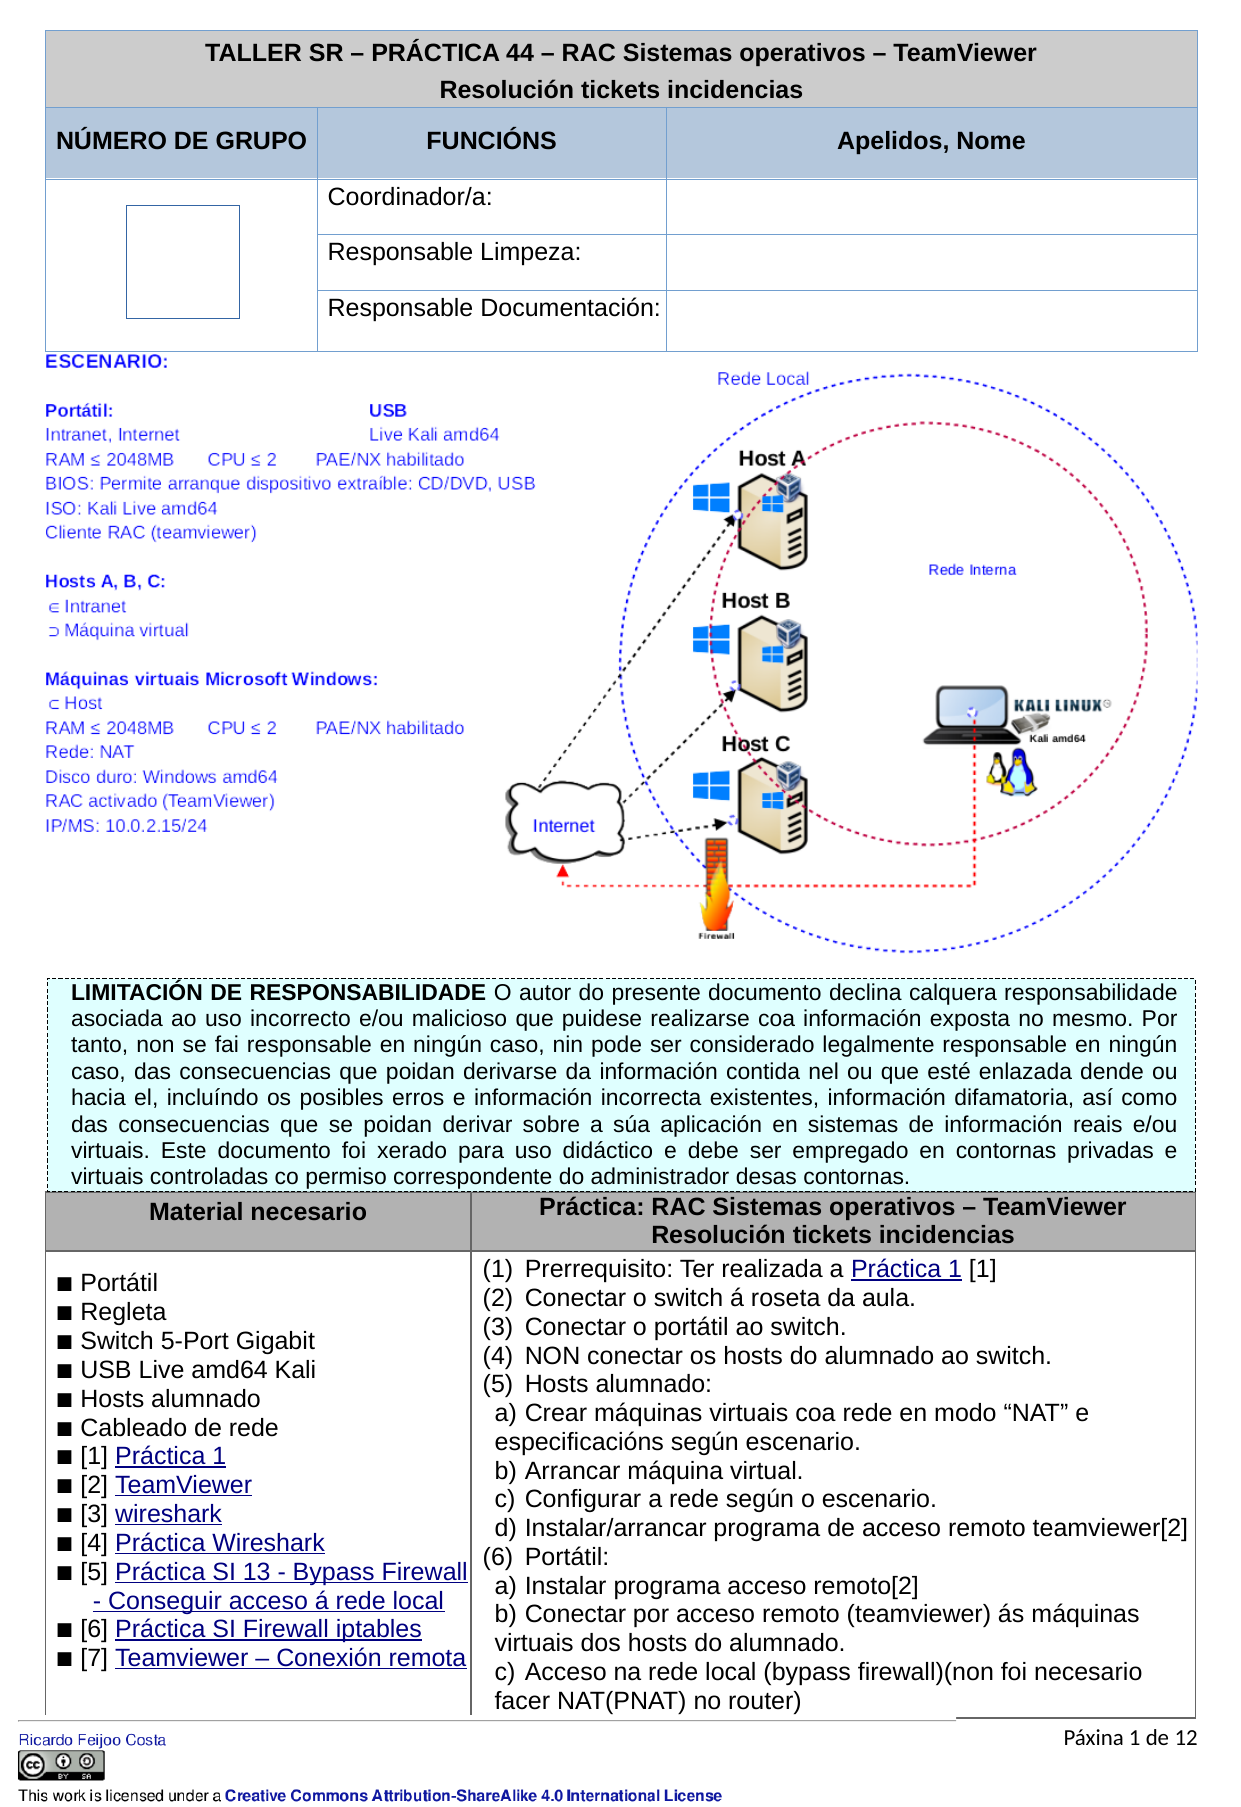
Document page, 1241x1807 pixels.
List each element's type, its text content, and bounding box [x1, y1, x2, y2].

table_cell [667, 235, 1197, 289]
table_header TALLER SR – PRÁCTICA 44 – RAC Sistemas operativos – TeamViewer Resolución tickets incidencias [46, 31, 1197, 107]
picture [45, 353, 1198, 973]
table_cell Portátil Regleta Switch 5-Port Gigabit USB Live amd64 Kali Hosts alumnado Cableado de rede [1] Práctica 1 [2] TeamViewer [3] wireshark [4] Práctica Wireshark [5] Práctica SI 13 - Bypass Firewall - Conseguir acceso á rede local [6] Práctica SI Firewall iptables [7] Teamviewer – Conexión remota [46, 1252, 470, 1715]
table_cell Prerrequisito: Ter realizada a Práctica 1 [1] Conectar o switch á roseta da aula. Conectar o portátil ao switch. NON conectar os hosts do alumnado ao switch. Hosts alumnado: Crear máquinas virtuais coa rede en modo “NAT” e especificacións según escenario. Arrancar máquina virtual. Configurar a rede según o escenario. Instalar/arrancar programa de acceso remoto teamviewer[2] Portátil: Instalar programa acceso remoto[2] Conectar por acceso remoto (teamviewer) ás máquinas virtuais dos hosts do alumnado. Acceso na rede local (bypass firewall)(non foi necesario facer NAT(PNAT) no router) [472, 1252, 1195, 1717]
table_cell Responsable Documentación: [318, 291, 666, 351]
table_cell Coordinador/a: [318, 180, 666, 234]
table_header Material necesario [46, 1193, 470, 1250]
table_cell [46, 180, 317, 351]
table_cell NÚMERO DE GRUPO [46, 108, 317, 178]
table_header Práctica: RAC Sistemas operativos – TeamViewer Resolución tickets incidencias [472, 1193, 1195, 1250]
table_cell [667, 291, 1197, 351]
table_cell Apelidos, Nome [667, 108, 1197, 178]
table_cell [667, 180, 1197, 234]
table_cell FUNCIÓNS [318, 108, 666, 178]
picture [8, 1715, 957, 1806]
table_cell Responsable Limpeza: [318, 235, 666, 289]
